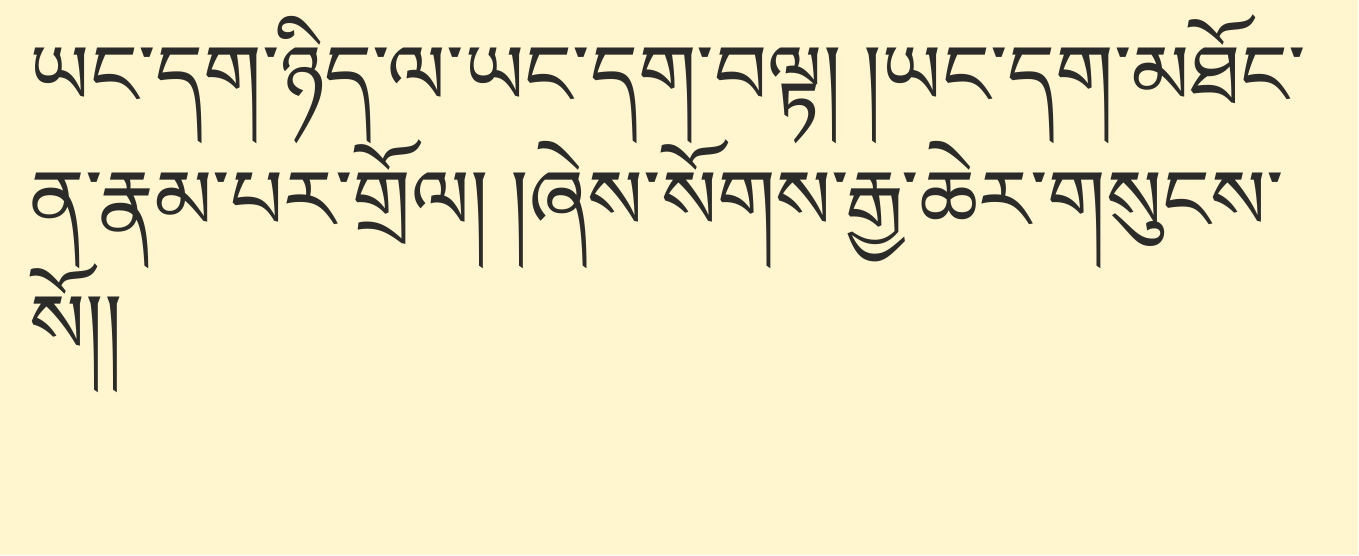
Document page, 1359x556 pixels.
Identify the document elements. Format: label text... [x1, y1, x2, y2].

text ཡང་དག་ཉིད་ལ་ཡང་དག་བལྟ། །ཡང་དག་མཐོང་ན་རྣམ་པར་གྲོལ། །ཞེས་སོགས་རྒྱ་ཆེར་གསུངས་སོ།། [29, 29, 1346, 388]
